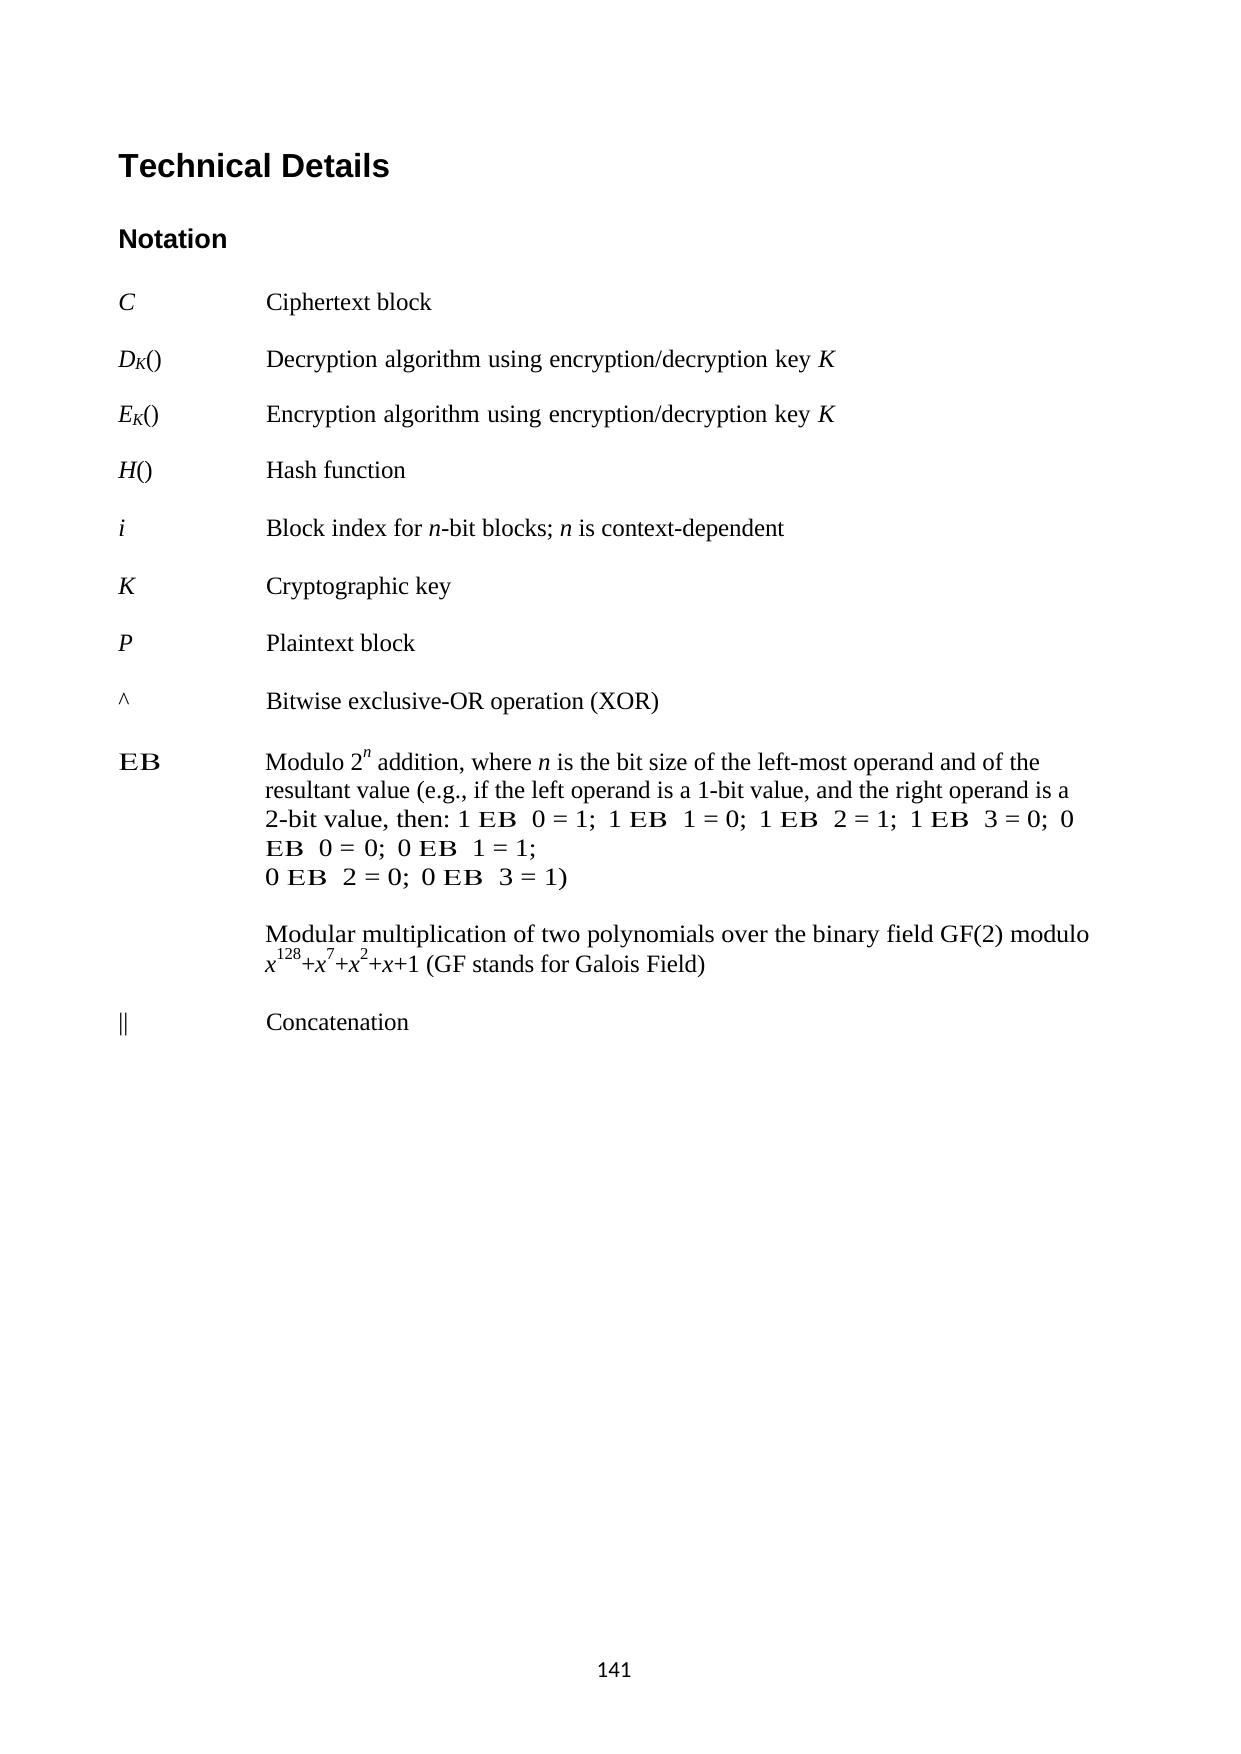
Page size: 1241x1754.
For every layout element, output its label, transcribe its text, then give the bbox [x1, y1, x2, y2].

text  Modulo 2n addition, where n is the bit size of the left-most operand and of the resultant value (e.g., if the left operand is a 1-bit value, and the right operand is a [118, 742, 1073, 804]
text K Cryptographic key [118, 571, 1121, 599]
subtitle Technical Details [118, 146, 1121, 184]
text ^ Bitwise exclusive-OR operation (XOR) [118, 686, 1121, 714]
text P Plaintext block [118, 628, 1121, 657]
subtitle C Ciphertext block [118, 287, 1121, 316]
subtitle || Concatenation [118, 1007, 1121, 1036]
text i Block index for n-bit blocks; n is context-dependent [118, 513, 1121, 542]
text 2-bit value, then: 1 0 = 1; 1 1 = 0; 1 2 = 1; 1 3 = 0; 0 0 = 0; 0 1 = 1; [265, 804, 1121, 862]
text DK() Decryption algorithm using encryption/decryption key K EK() Encryption algorithm using encryption/decryption key K H() Hash function [118, 344, 835, 484]
subtitle  Modular multiplication of two polynomials over the binary field GF(2) modulo [118, 919, 1121, 948]
text 0 2 = 0; 0 3 = 1) [265, 862, 1121, 891]
subtitle Notation [118, 223, 1121, 254]
text x128+x7+x2+x+1 (GF stands for Galois Field) [265, 948, 1121, 979]
